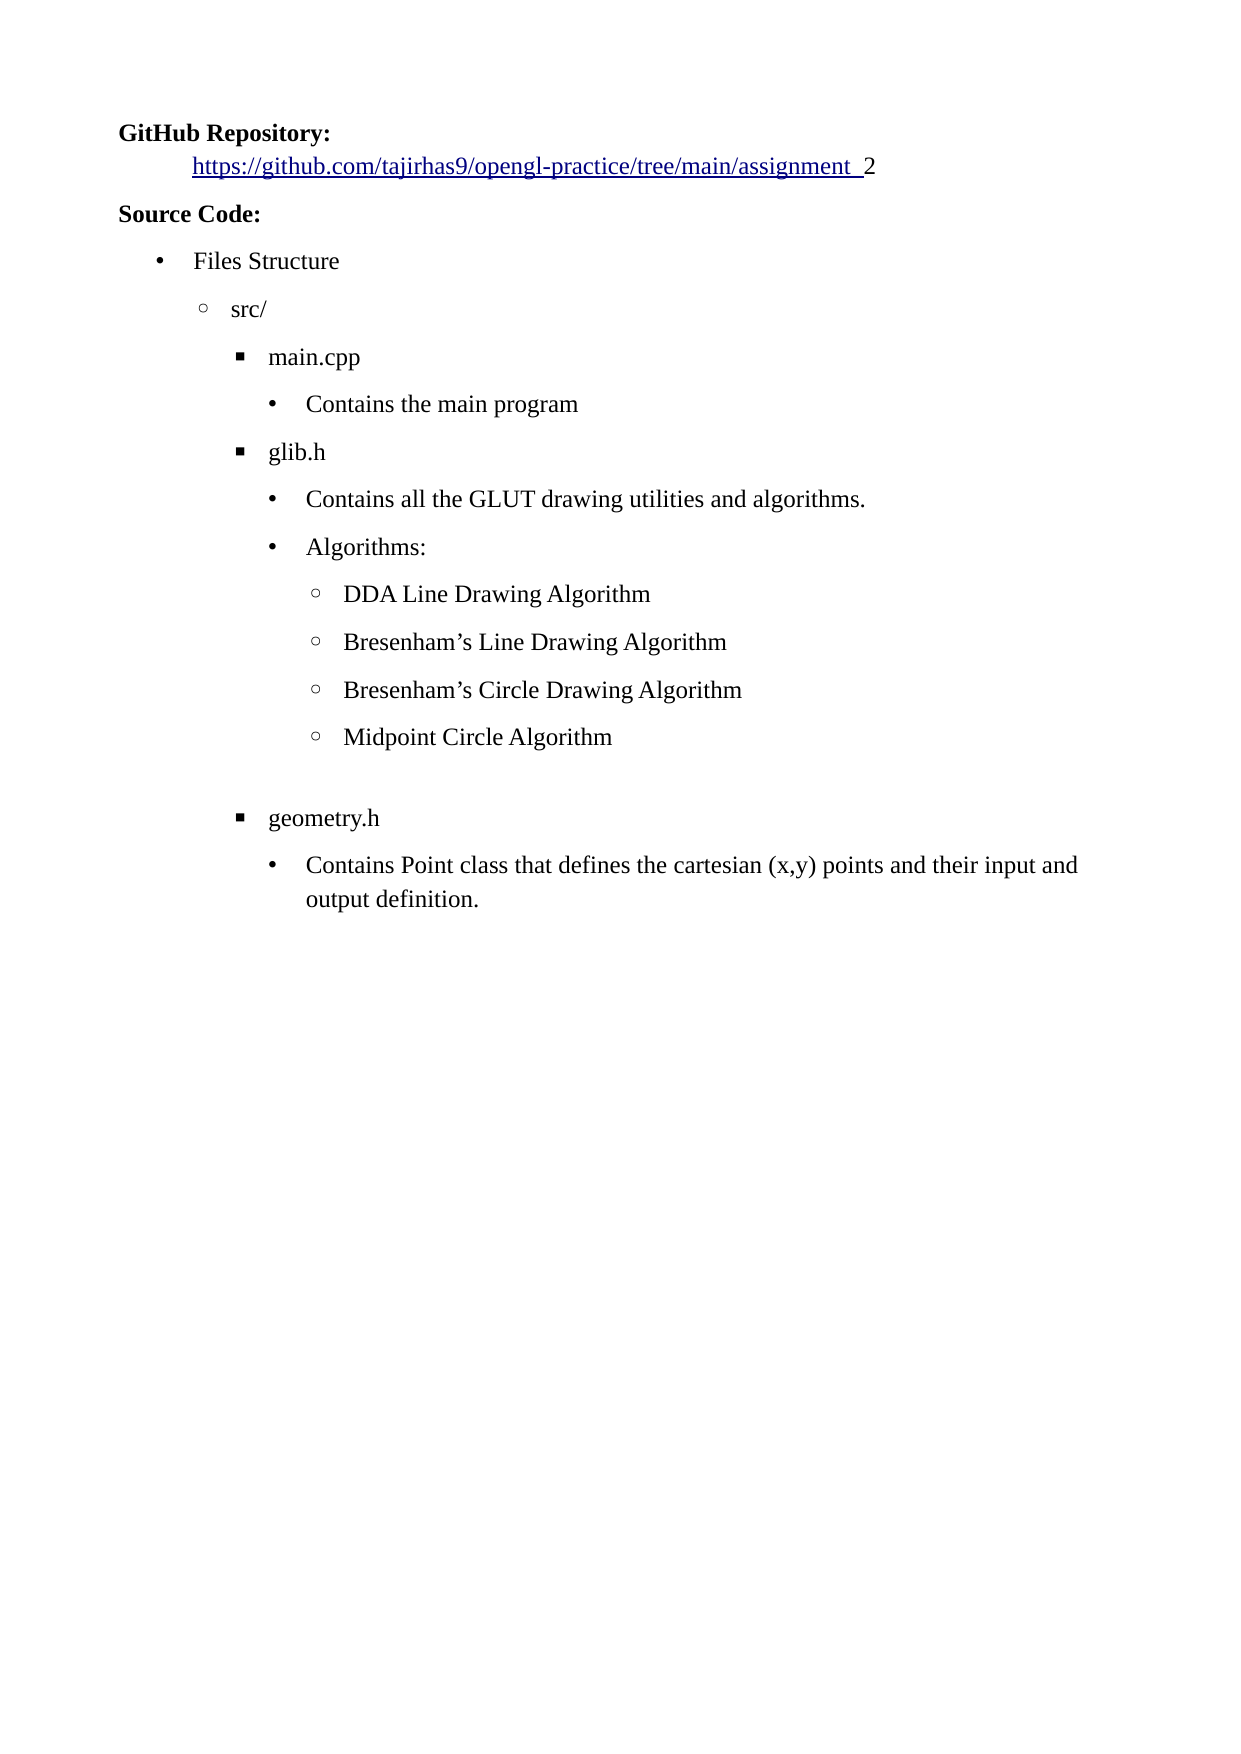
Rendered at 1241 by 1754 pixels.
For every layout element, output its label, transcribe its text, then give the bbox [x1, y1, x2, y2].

list glib.h [231, 437, 1122, 466]
text Source Code: [118, 199, 1122, 227]
list Contains Point class that defines the cartesian (x,y) points and their input and output definition. [268, 851, 1122, 912]
list Contains the main program [268, 389, 1122, 418]
list DDA Line Drawing Algorithm [306, 579, 1122, 608]
text GitHub Repository: https://github.com/tajirhas9/opengl-practice/tree/main/assignment_2 [118, 118, 1122, 180]
list Algorithms: [268, 532, 1122, 561]
list main.cpp [231, 342, 1122, 370]
list Contains all the GLUT drawing utilities and algorithms. [268, 484, 1122, 513]
list Midpoint Circle Algorithm [306, 722, 1122, 784]
list src/ [193, 294, 1122, 323]
list Bresenham’s Line Drawing Algorithm [306, 627, 1122, 656]
list Files Structure [156, 246, 1122, 275]
list Bresenham’s Circle Drawing Algorithm [306, 675, 1122, 703]
list geometry.h [231, 803, 1122, 832]
